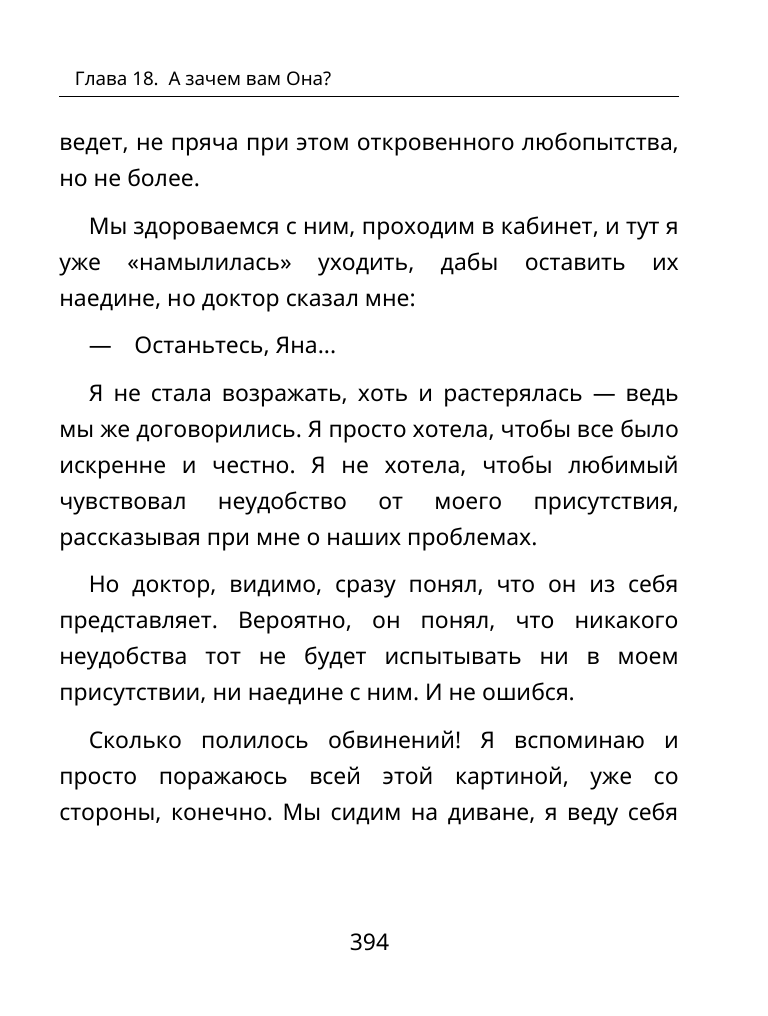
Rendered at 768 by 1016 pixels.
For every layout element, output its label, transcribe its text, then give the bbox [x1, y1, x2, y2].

text Сколько полилось обвинений! Я вспоминаю и просто поражаюсь всей этой картиной, уже со стороны, конечно. Мы сидим на диване, я веду себя [59, 724, 679, 827]
text ведет, не пряча при этом откровенного любопытства, но не более. [59, 126, 679, 193]
list Останьтесь, Яна... [59, 329, 679, 361]
text Но доктор, видимо, сразу понял, что он из себя представляет. Вероятно, он понял, что никакого неудобства тот не будет испытывать ни в моем присутствии, ни наедине с ним. И не ошибся. [59, 568, 679, 707]
text Я не стала возражать, хоть и растерялась — ведь мы же договорились. Я просто хотела, чтобы все было искренне и честно. Я не хотела, чтобы любимый чувствовал неудобство от моего присутствия, рассказывая при мне о наших проблемах. [59, 377, 679, 552]
text Мы здороваемся с ним, проходим в кабинет, и тут я уже «намылилась» уходить, дабы оставить их наедине, но доктор сказал мне: [59, 210, 679, 313]
